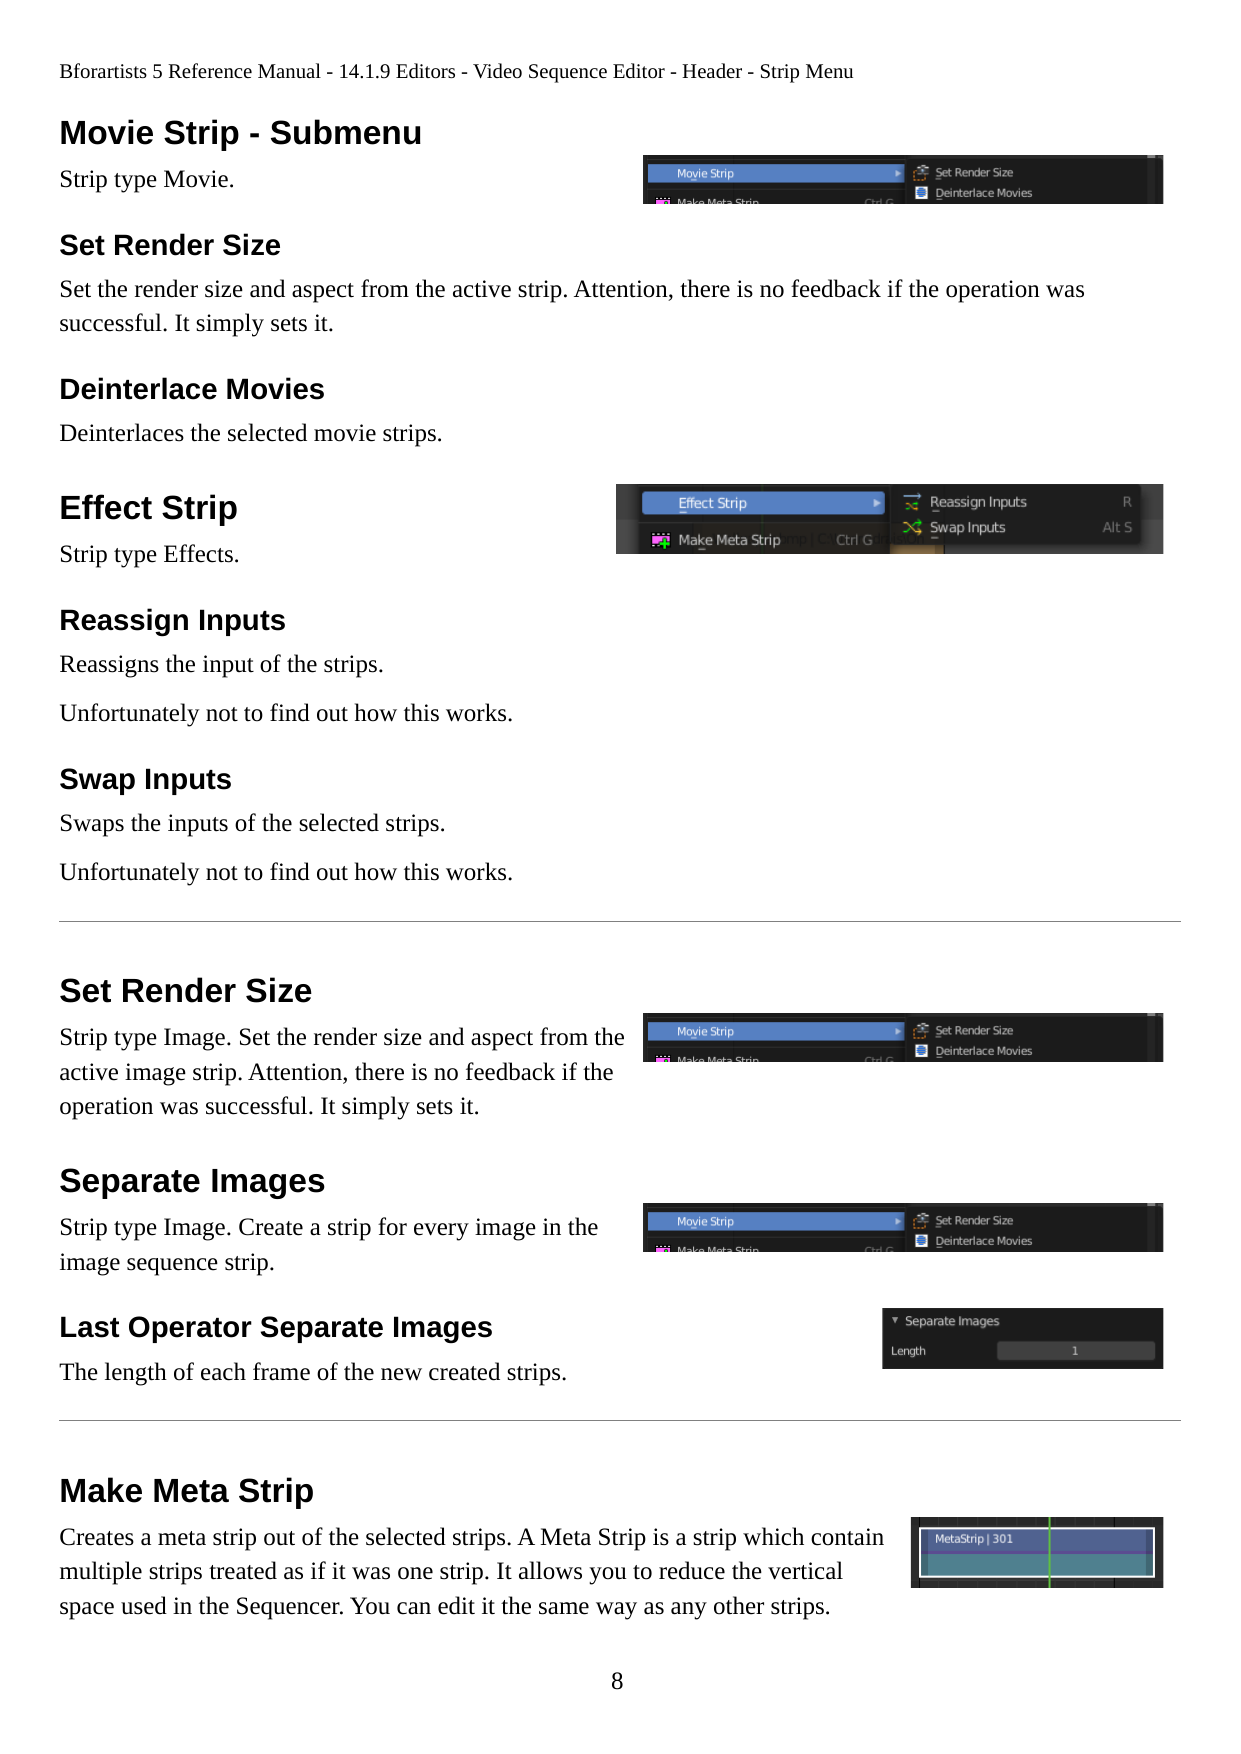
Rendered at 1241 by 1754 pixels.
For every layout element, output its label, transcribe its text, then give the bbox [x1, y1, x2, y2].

text Deinterlaces the selected movie strips. [59, 418, 1181, 447]
subtitle Effect Strip [59, 488, 616, 527]
picture [643, 155, 1164, 204]
text Swaps the inputs of the selected strips. [59, 808, 1181, 837]
subtitle Set Render Size [59, 227, 1181, 261]
subtitle Deinterlace Movies [59, 372, 1181, 406]
text Strip type Image. Set the render size and aspect from the active image strip. Attention, there is no feedback if the operation was successful. It simply sets it. [59, 1022, 1181, 1120]
text Strip type Effects. [59, 539, 1181, 568]
subtitle Separate Images [59, 1161, 1181, 1200]
subtitle Movie Strip - Submenu [59, 113, 1181, 151]
picture [643, 1203, 1164, 1252]
text Creates a meta strip out of the selected strips. A Meta Strip is a strip which contain multiple strips treated as if it was one strip. It allows you to reduce the vertical space used in the Sequencer. You can edit it the same way as any other strips. [59, 1522, 1181, 1619]
picture [616, 484, 1164, 554]
subtitle Swap Inputs [59, 762, 1181, 795]
subtitle Last Operator Separate Images [59, 1310, 882, 1344]
text Unfortunately not to find out how this works. [59, 698, 1181, 727]
text The length of each frame of the new created strips. [59, 1357, 1181, 1385]
picture [643, 1013, 1164, 1062]
picture [910, 1517, 1164, 1588]
picture [882, 1308, 1164, 1369]
subtitle Reassign Inputs [59, 603, 1181, 636]
text Strip type Movie. [59, 164, 643, 192]
text Set the render size and aspect from the active strip. Attention, there is no feedback if the operation was successful. It simply sets it. [59, 274, 1181, 337]
subtitle Make Meta Strip [59, 1471, 1181, 1509]
text Unfortunately not to find out how this works. [59, 857, 1181, 886]
subtitle Set Render Size [59, 971, 1181, 1010]
subtitle [1164, 488, 1181, 527]
text Reassigns the input of the strips. [59, 649, 1181, 678]
text [1164, 164, 1181, 192]
text Strip type Image. Create a strip for every image in the image sequence strip. [59, 1212, 1181, 1275]
